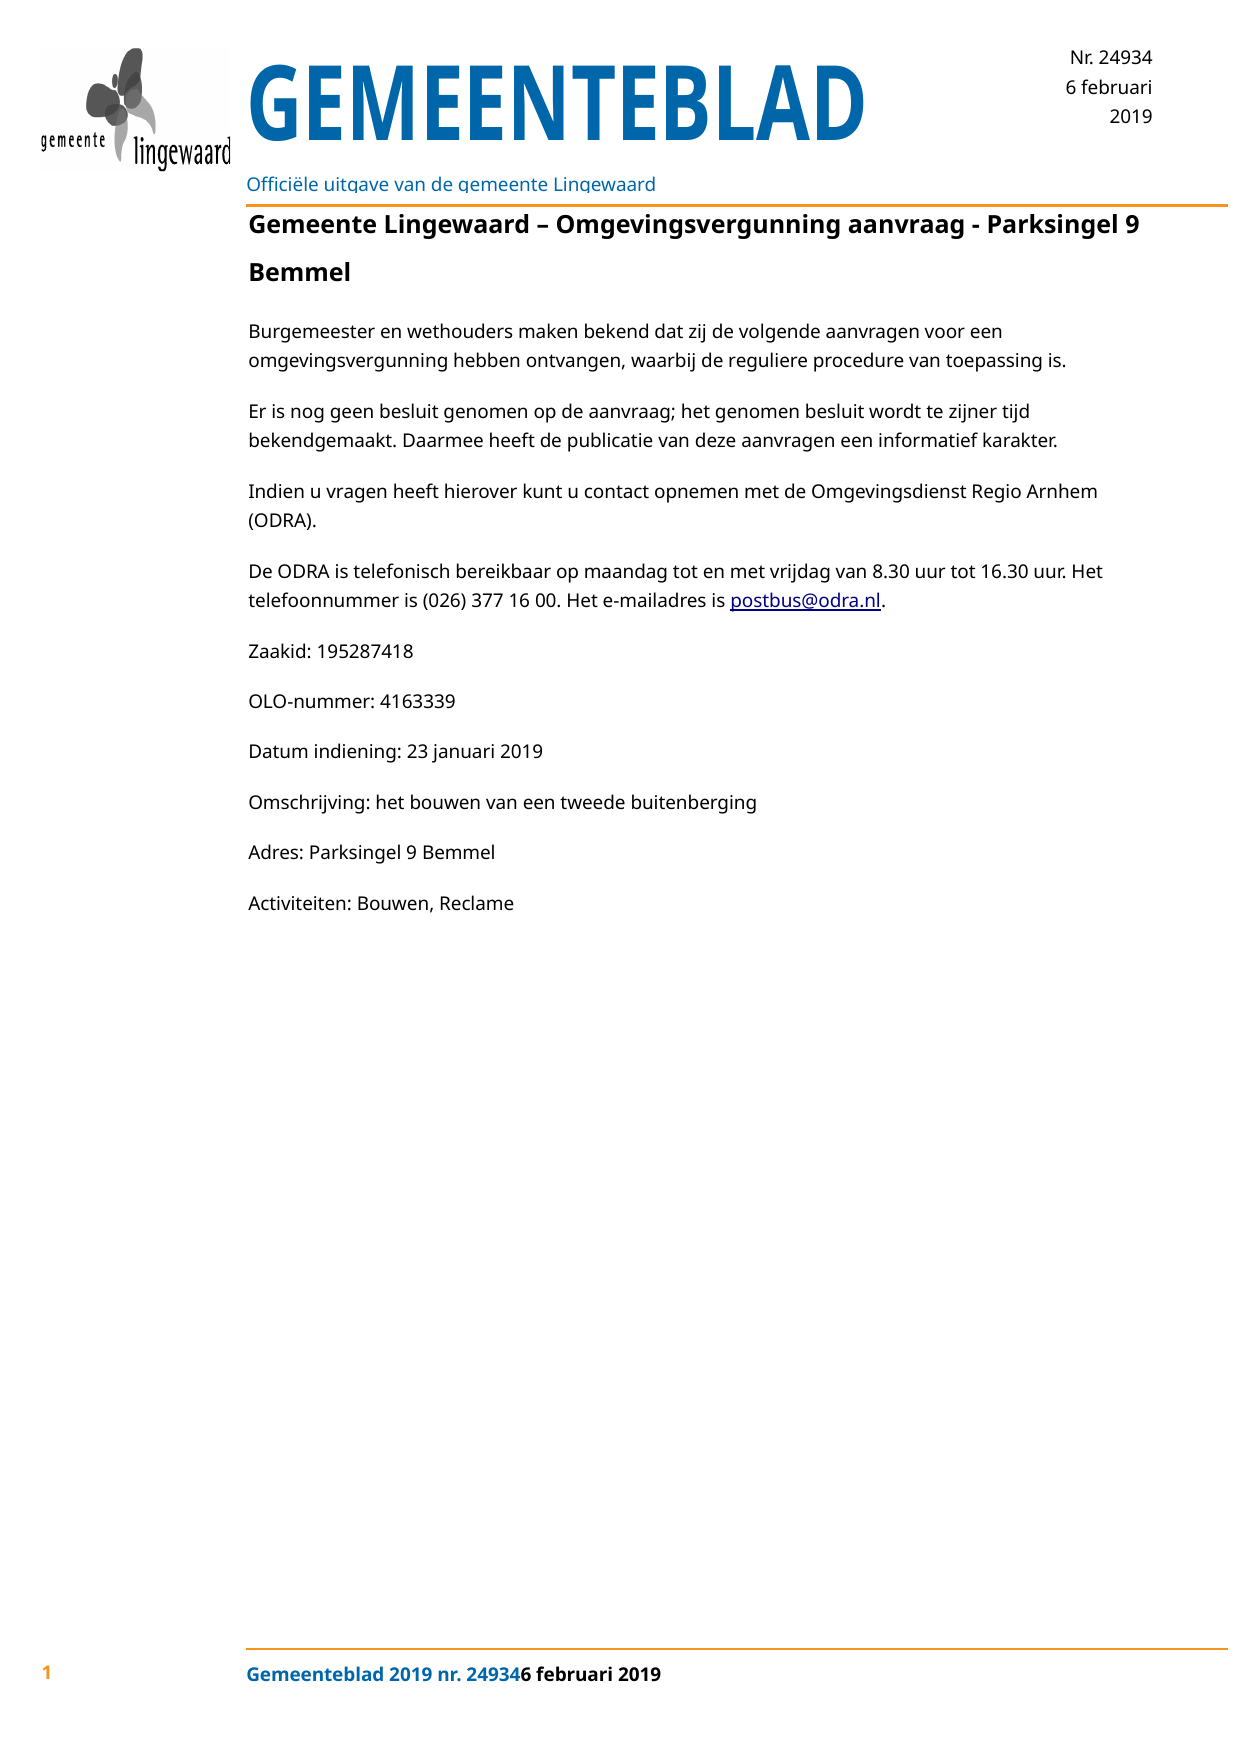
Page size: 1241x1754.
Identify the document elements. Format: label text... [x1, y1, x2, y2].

text Burgemeester en wethouders maken bekend dat zij de volgende aanvragen voor een omgevingsvergunning hebben ontvangen, waarbij de reguliere procedure van toepassing is. [248, 318, 1152, 373]
text Gemeente Lingewaard – Omgevingsvergunning aanvraag - Parksingel 9 Bemmel [248, 207, 1152, 288]
text Zaakid: 195287418 [248, 638, 1152, 664]
text Adres: Parksingel 9 Bemmel [248, 839, 1152, 865]
picture [41, 47, 231, 172]
text Activiteiten: Bouwen, Reclame [248, 890, 1152, 916]
text OLO-nummer: 4163339 [248, 688, 1152, 714]
text Omschrijving: het bouwen van een tweede buitenberging [248, 789, 1152, 815]
text Datum indiening: 23 januari 2019 [248, 739, 1152, 764]
text De ODRA is telefonisch bereikbaar op maandag tot en met vrijdag van 8.30 uur tot 16.30 uur. Het telefoonnummer is (026) 377 16 00. Het e-mailadres is postbus@odra.nl. [248, 558, 1152, 613]
text Er is nog geen besluit genomen op de aanvraag; het genomen besluit wordt te zijner tijd bekendgemaakt. Daarmee heeft de publicatie van deze aanvragen een informatief karakter. [248, 398, 1152, 453]
text Indien u vragen heeft hierover kunt u contact opnemen met de Omgevingsdienst Regio Arnhem (ODRA). [248, 478, 1152, 533]
